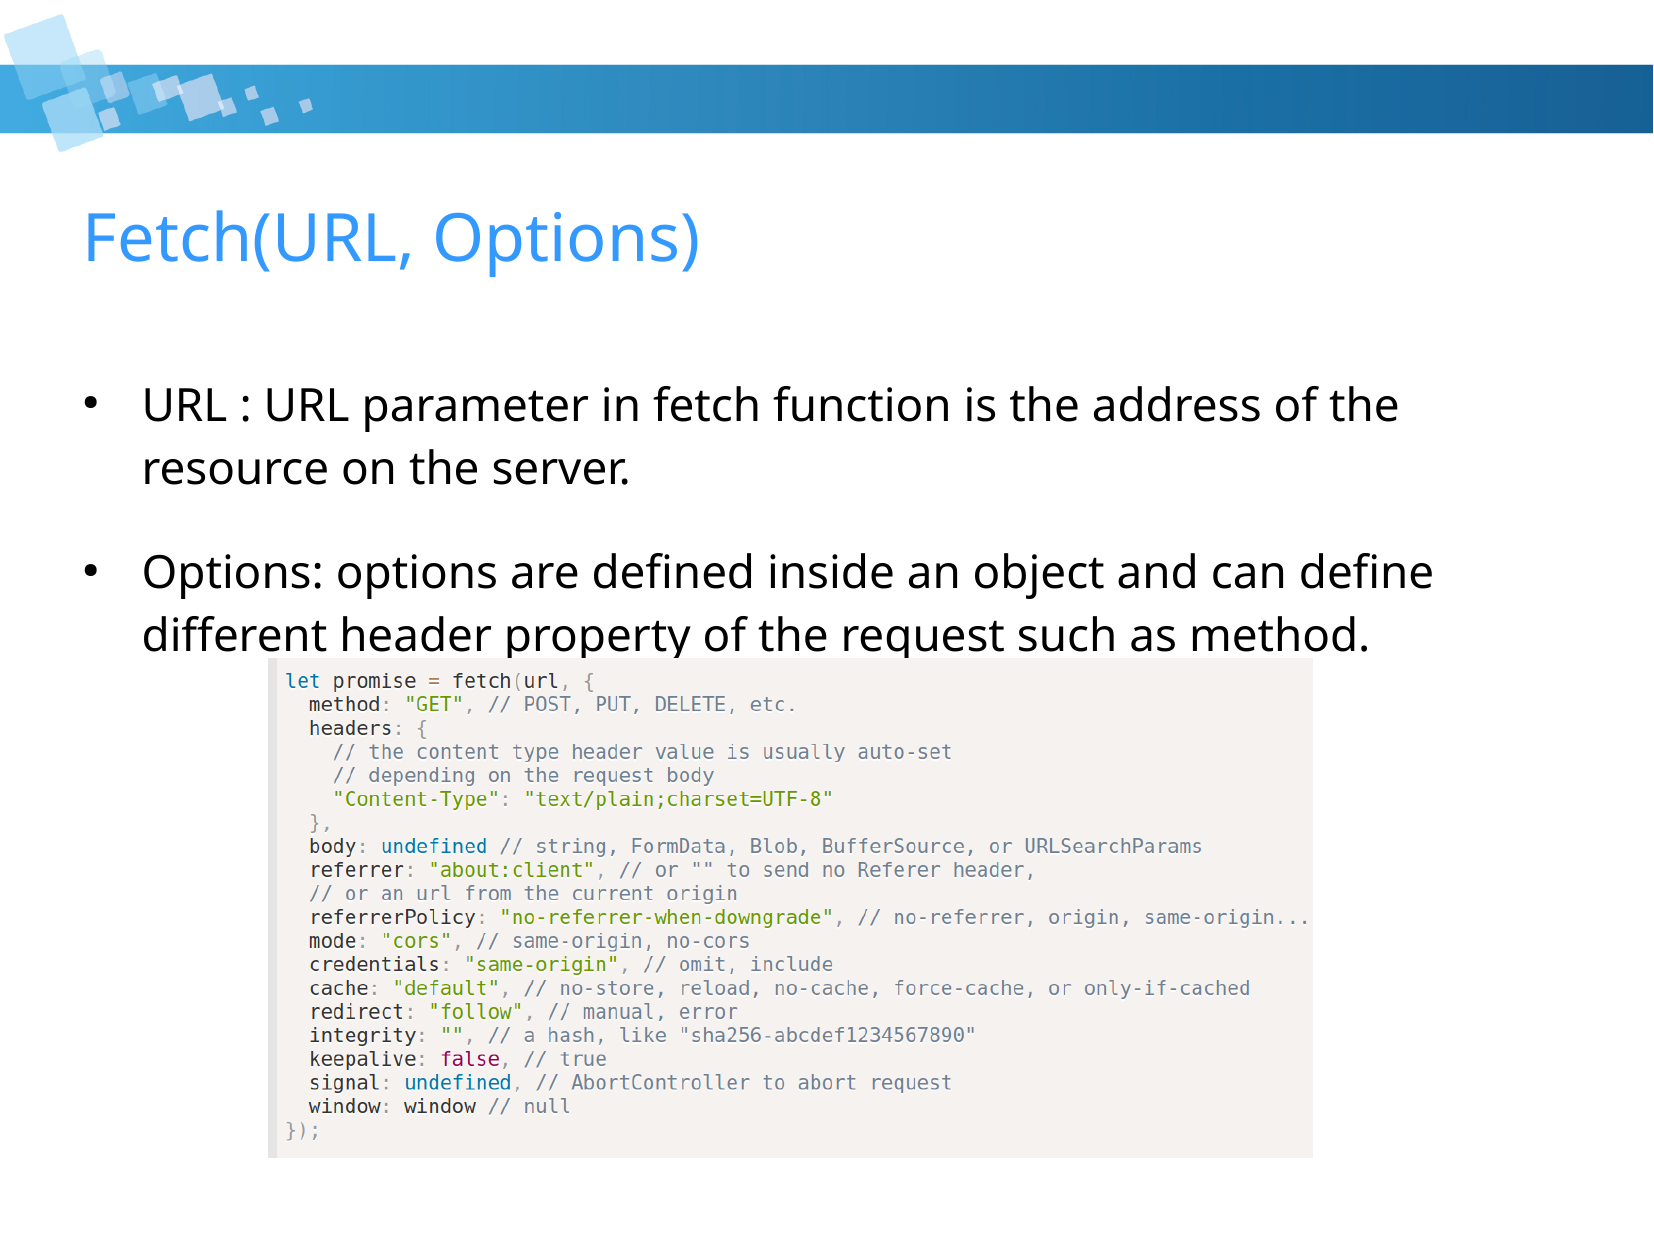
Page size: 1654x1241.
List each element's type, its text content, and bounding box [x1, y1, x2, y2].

subtitle URL : URL parameter in fetch function is the address of the resource on the server. Options: options are defined inside an object and can define different header property of the request such as method. [82, 372, 1571, 1093]
title Fetch(URL, Options) [82, 132, 1571, 340]
picture [0, 0, 1653, 1238]
